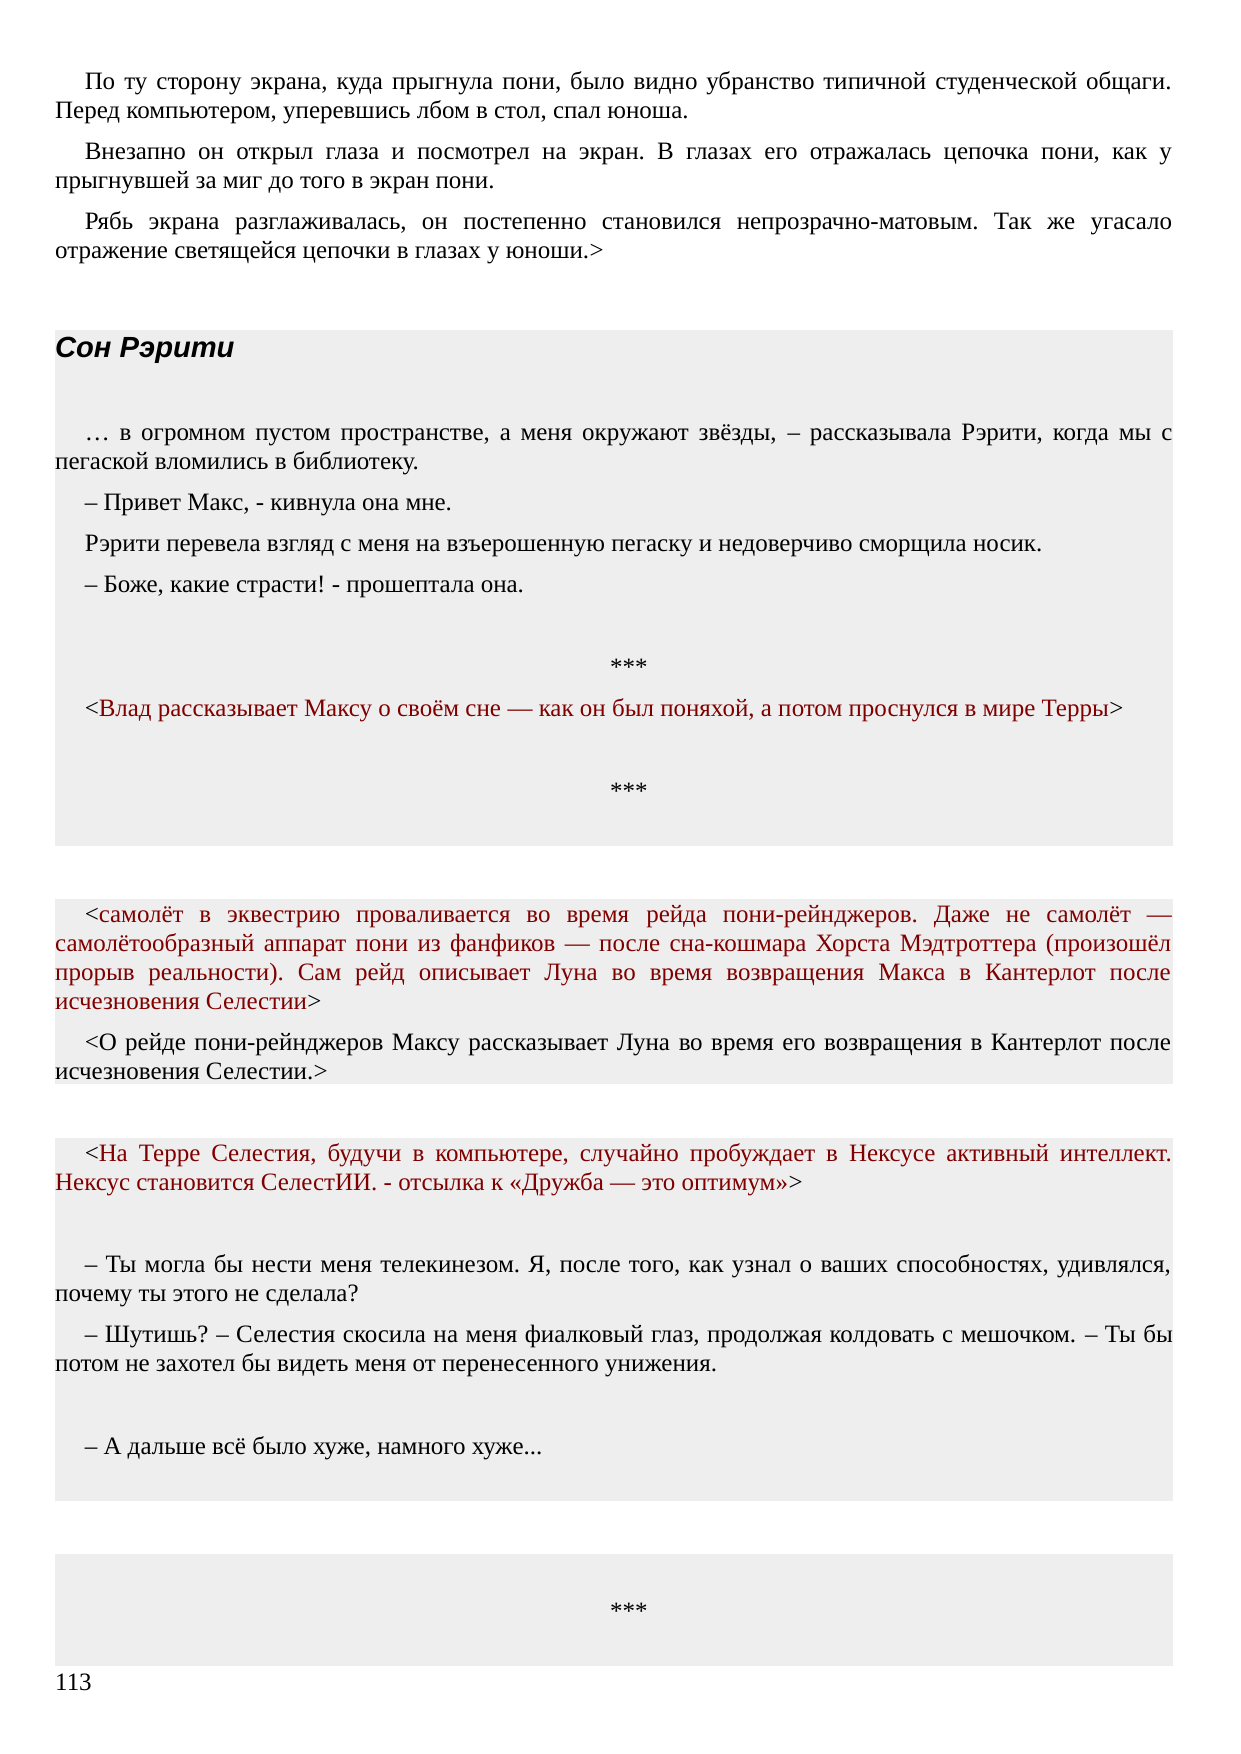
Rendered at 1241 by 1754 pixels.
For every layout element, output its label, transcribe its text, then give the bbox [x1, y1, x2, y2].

subtitle Сон Рэрити [55, 330, 1173, 363]
text Рэрити перевела взгляд с меня на взъерошенную пегаску и недоверчиво сморщила носик. [55, 528, 1173, 557]
text – А дальше всё было хуже, намного хуже... [55, 1431, 1173, 1459]
text – Привет Макс, - кивнула она мне. [55, 487, 1173, 516]
text <самолёт в эквестрию проваливается во время рейда пони-рейнджеров. Даже не самолёт — самолётообразный аппарат пони из фанфиков — после сна-кошмара Хорста Мэдтроттера (произошёл прорыв реальности). Сам рейд описывает Луна во время возвращения Макса в Кантерлот после исчезновения Селестии> [55, 899, 1173, 1014]
text *** [55, 776, 1173, 804]
text По ту сторону экрана, куда прыгнула пони, было видно убранство типичной студенческой общаги. Перед компьютером, уперевшись лбом в стол, спал юноша. [55, 66, 1173, 123]
text Внезапно он открыл глаза и посмотрел на экран. В глазах его отражалась цепочка пони, как у прыгнувшей за миг до того в экран пони. [55, 136, 1173, 193]
text – Шутишь? – Селестия скосила на меня фиалковый глаз, продолжая колдовать с мешочком. – Ты бы потом не захотел бы видеть меня от перенесенного унижения. [55, 1319, 1173, 1377]
text <На Терре Селестия, будучи в компьютере, случайно пробуждает в Нексусе активный интеллект. Нексус становится СелестИИ. - отсылка к «Дружба — это оптимум»> [55, 1138, 1173, 1196]
text <О рейде пони-рейнджеров Максу рассказывает Луна во время его возвращения в Кантерлот после исчезновения Селестии.> [55, 1027, 1173, 1084]
text *** [55, 1596, 1173, 1624]
text *** [55, 652, 1173, 681]
text – Боже, какие страсти! - прошептала она. [55, 569, 1173, 598]
text … в огромном пустом пространстве, а меня окружают звёзды, – рассказывала Рэрити, когда мы с пегаской вломились в библиотеку. [55, 417, 1173, 474]
text – Ты могла бы нести меня телекинезом. Я, после того, как узнал о ваших способностях, удивлялся, почему ты этого не сделала? [55, 1249, 1173, 1307]
text <Влад рассказывает Максу о своём сне — как он был поняхой, а потом проснулся в мире Терры> [55, 693, 1173, 722]
text Рябь экрана разглаживалась, он постепенно становился непрозрачно-матовым. Так же угасало отражение светящейся цепочки в глазах у юноши.> [55, 206, 1173, 263]
